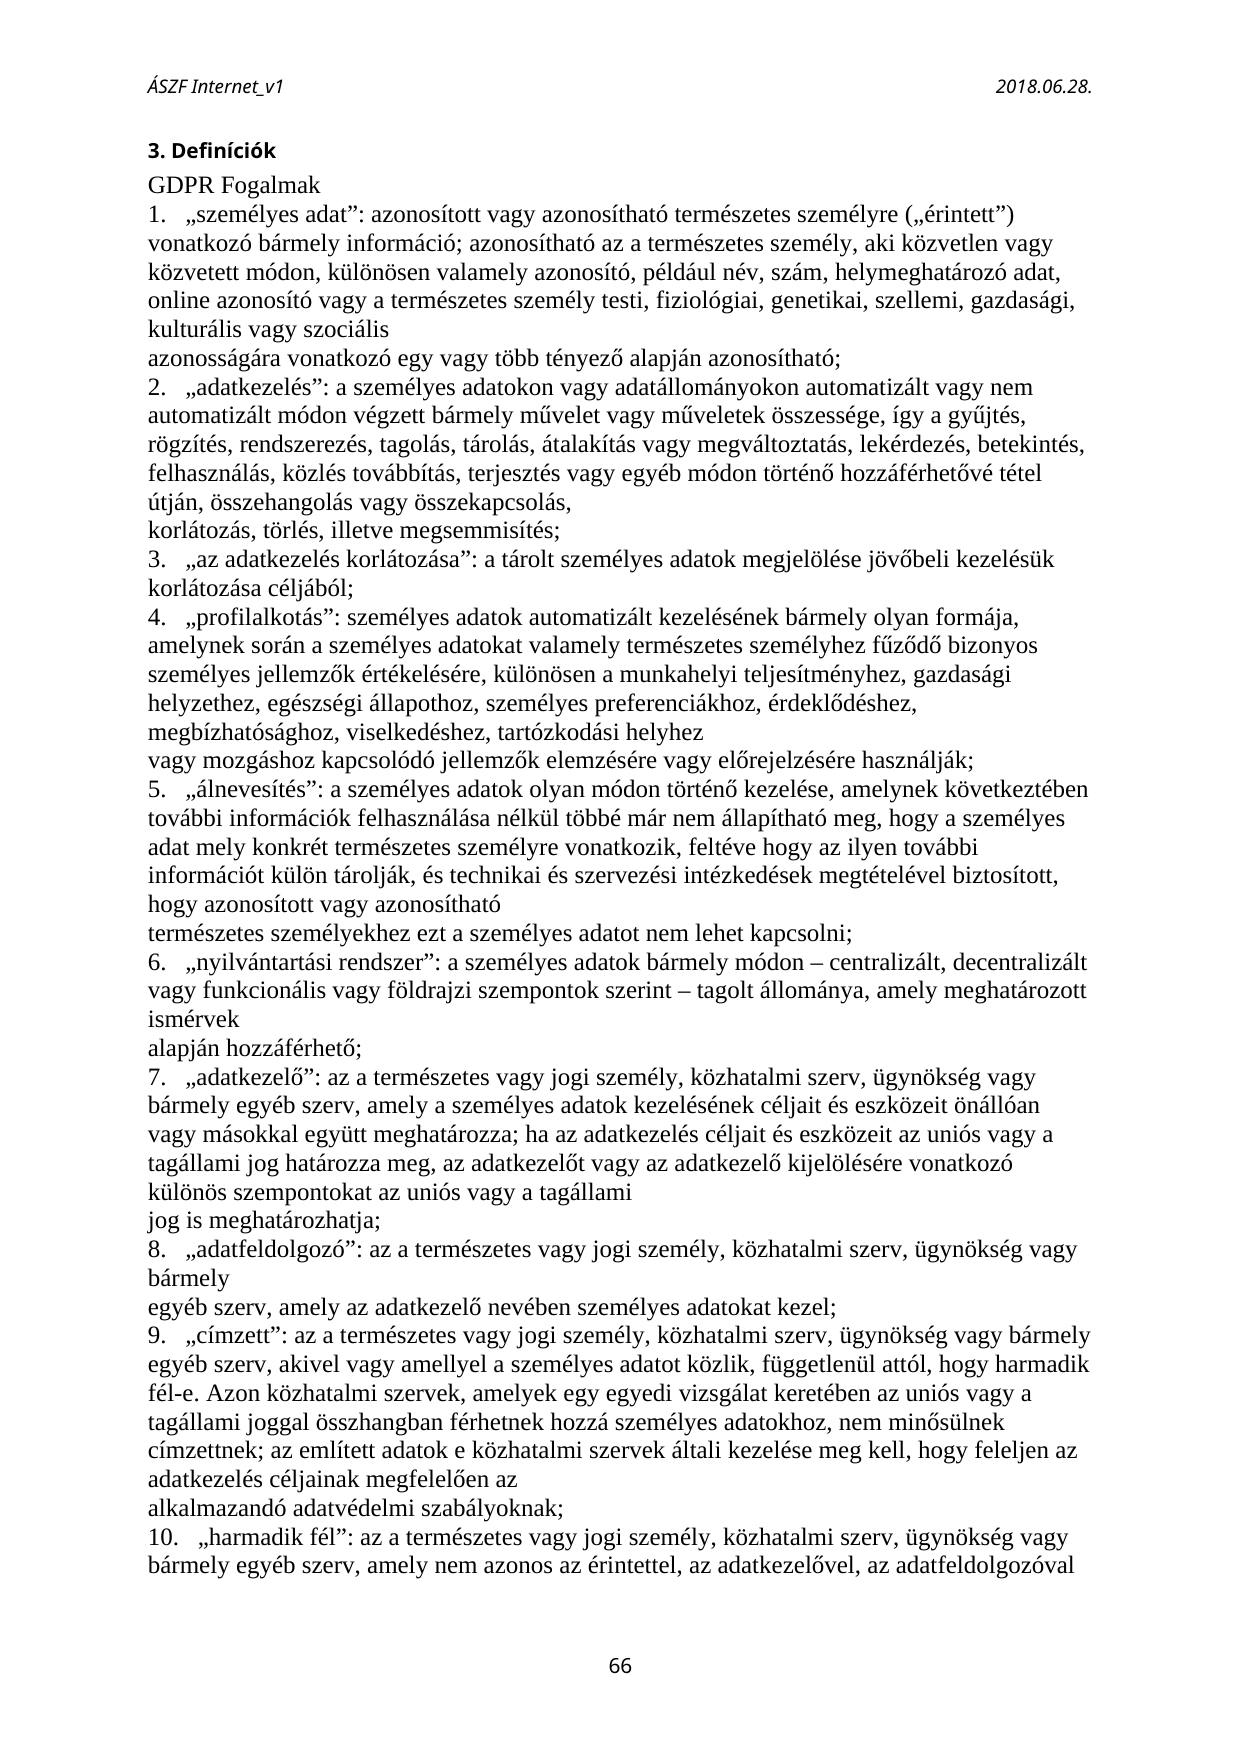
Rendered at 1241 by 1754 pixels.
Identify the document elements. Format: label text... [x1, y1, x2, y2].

text GDPR Fogalmak [148, 171, 1092, 199]
text jog is meghatározhatja; [148, 1206, 1092, 1234]
text 8. „adatfeldolgozó”: az a természetes vagy jogi személy, közhatalmi szerv, ügynökség vagy bármely [148, 1234, 1092, 1292]
text 7. „adatkezelő”: az a természetes vagy jogi személy, közhatalmi szerv, ügynökség vagy bármely egyéb szerv, amely a személyes adatok kezelésének céljait és eszközeit önállóan vagy másokkal együtt meghatározza; ha az adatkezelés céljait és eszközeit az uniós vagy a tagállami jog határozza meg, az adatkezelőt vagy az adatkezelő kijelölésére vonatkozó különös szempontokat az uniós vagy a tagállami [148, 1062, 1092, 1206]
text 5. „álnevesítés”: a személyes adatok olyan módon történő kezelése, amelynek következtében további információk felhasználása nélkül többé már nem állapítható meg, hogy a személyes adat mely konkrét természetes személyre vonatkozik, feltéve hogy az ilyen további információt külön tárolják, és technikai és szervezési intézkedések megtételével biztosított, hogy azonosított vagy azonosítható [148, 774, 1092, 918]
text 6. „nyilvántartási rendszer”: a személyes adatok bármely módon – centralizált, decentralizált vagy funkcionális vagy földrajzi szempontok szerint – tagolt állománya, amely meghatározott ismérvek [148, 947, 1092, 1033]
text 2. „adatkezelés”: a személyes adatokon vagy adatállományokon automatizált vagy nem automatizált módon végzett bármely művelet vagy műveletek összessége, így a gyűjtés, rögzítés, rendszerezés, tagolás, tárolás, átalakítás vagy megváltoztatás, lekérdezés, betekintés, felhasználás, közlés továbbítás, terjesztés vagy egyéb módon történő hozzáférhetővé tétel útján, összehangolás vagy összekapcsolás, [148, 372, 1092, 516]
text 10. „harmadik fél”: az a természetes vagy jogi személy, közhatalmi szerv, ügynökség vagy bármely egyéb szerv, amely nem azonos az érintettel, az adatkezelővel, az adatfeldolgozóval [148, 1522, 1092, 1579]
text 9. „címzett”: az a természetes vagy jogi személy, közhatalmi szerv, ügynökség vagy bármely egyéb szerv, akivel vagy amellyel a személyes adatot közlik, függetlenül attól, hogy harmadik fél-e. Azon közhatalmi szervek, amelyek egy egyedi vizsgálat keretében az uniós vagy a tagállami joggal összhangban férhetnek hozzá személyes adatokhoz, nem minősülnek címzettnek; az említett adatok e közhatalmi szervek általi kezelése meg kell, hogy feleljen az adatkezelés céljainak megfelelően az [148, 1321, 1092, 1493]
text egyéb szerv, amely az adatkezelő nevében személyes adatokat kezel; [148, 1292, 1092, 1321]
text 3. „az adatkezelés korlátozása”: a tárolt személyes adatok megjelölése jövőbeli kezelésük [148, 544, 1092, 573]
subtitle 3. Definíciók [148, 136, 1092, 164]
text vagy mozgáshoz kapcsolódó jellemzők elemzésére vagy előrejelzésére használják; [148, 746, 1092, 774]
text alapján hozzáférhető; [148, 1033, 1092, 1062]
text 4. „profilalkotás”: személyes adatok automatizált kezelésének bármely olyan formája, amelynek során a személyes adatokat valamely természetes személyhez fűződő bizonyos személyes jellemzők értékelésére, különösen a munkahelyi teljesítményhez, gazdasági helyzethez, egészségi állapothoz, személyes preferenciákhoz, érdeklődéshez, megbízhatósághoz, viselkedéshez, tartózkodási helyhez [148, 602, 1092, 746]
text 1. „személyes adat”: azonosított vagy azonosítható természetes személyre („érintett”) vonatkozó bármely információ; azonosítható az a természetes személy, aki közvetlen vagy közvetett módon, különösen valamely azonosító, például név, szám, helymeghatározó adat, online azonosító vagy a természetes személy testi, fiziológiai, genetikai, szellemi, gazdasági, kulturális vagy szociális [148, 199, 1092, 343]
text korlátozás, törlés, illetve megsemmisítés; [148, 516, 1092, 544]
text természetes személyekhez ezt a személyes adatot nem lehet kapcsolni; [148, 918, 1092, 947]
text alkalmazandó adatvédelmi szabályoknak; [148, 1493, 1092, 1522]
text korlátozása céljából; [148, 573, 1092, 602]
text azonosságára vonatkozó egy vagy több tényező alapján azonosítható; [148, 343, 1092, 372]
